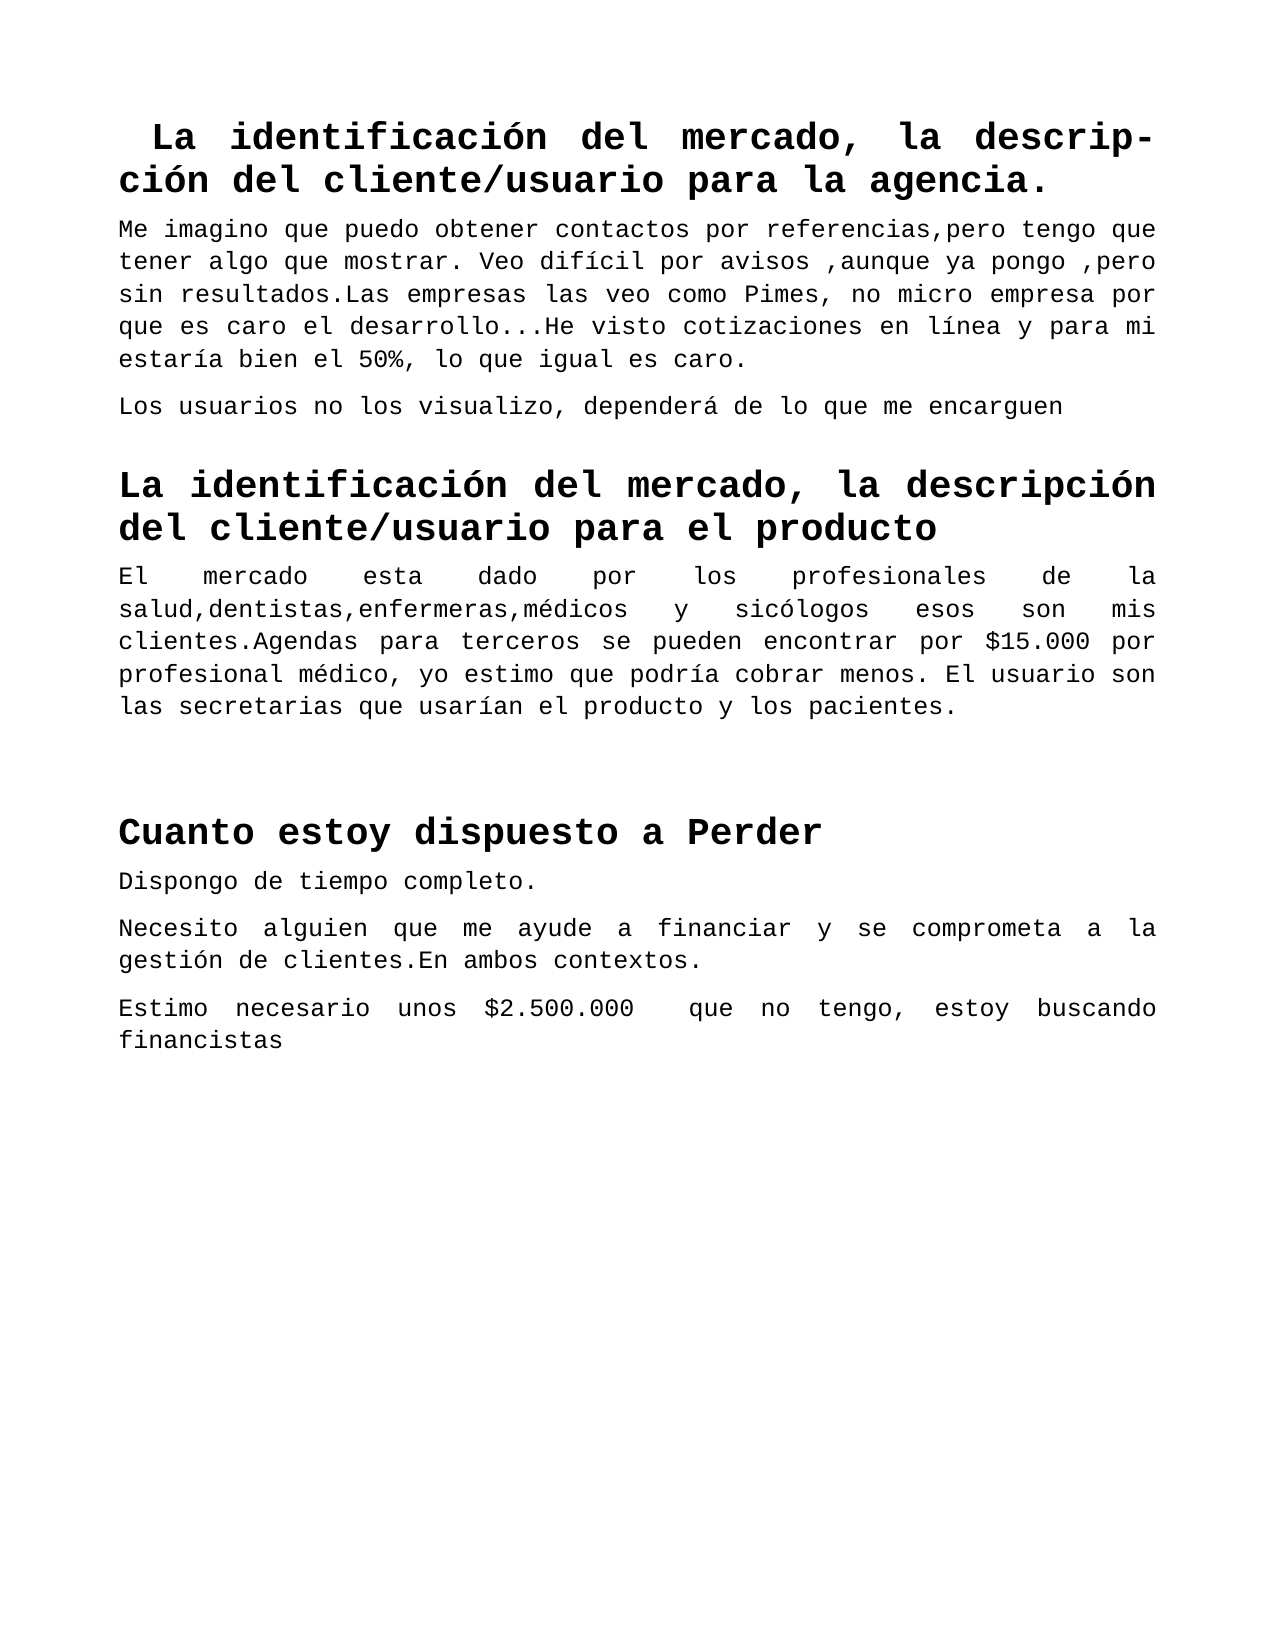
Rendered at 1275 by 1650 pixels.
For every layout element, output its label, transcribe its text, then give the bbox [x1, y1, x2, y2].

text Necesito alguien que me ayude a financiar y se comprometa a la gestión de clientes.En ambos contextos. [118, 916, 1157, 976]
subtitle La identificación del mercado, la descrip-ción del cliente/usuario para la agencia. [118, 118, 1157, 204]
text Dispongo de tiempo completo. [118, 868, 1157, 897]
text Me imagino que puedo obtener contactos por referencias,pero tengo que tener algo que mostrar. Veo difícil por avisos ,aunque ya pongo ,pero sin resultados.Las empresas las veo como Pimes, no micro empresa por que es caro el desarrollo...He visto cotizaciones en línea y para mi estaría bien el 50%, lo que igual es caro. [118, 216, 1157, 375]
text Estimo necesario unos $2.500.000 que no tengo, estoy buscando financistas [118, 995, 1157, 1056]
subtitle La identificación del mercado, la descripción del cliente/usuario para el producto [118, 466, 1157, 551]
text El mercado esta dado por los profesionales de la salud,dentistas,enfermeras,médicos y sicólogos esos son mis clientes.Agendas para terceros se pueden encontrar por $15.000 por profesional médico, yo estimo que podría cobrar menos. El usuario son las secretarias que usarían el producto y los pacientes. [118, 564, 1157, 722]
text Los usuarios no los visualizo, dependerá de lo que me encarguen [118, 393, 1157, 422]
subtitle Cuanto estoy dispuesto a Perder [118, 813, 1157, 856]
